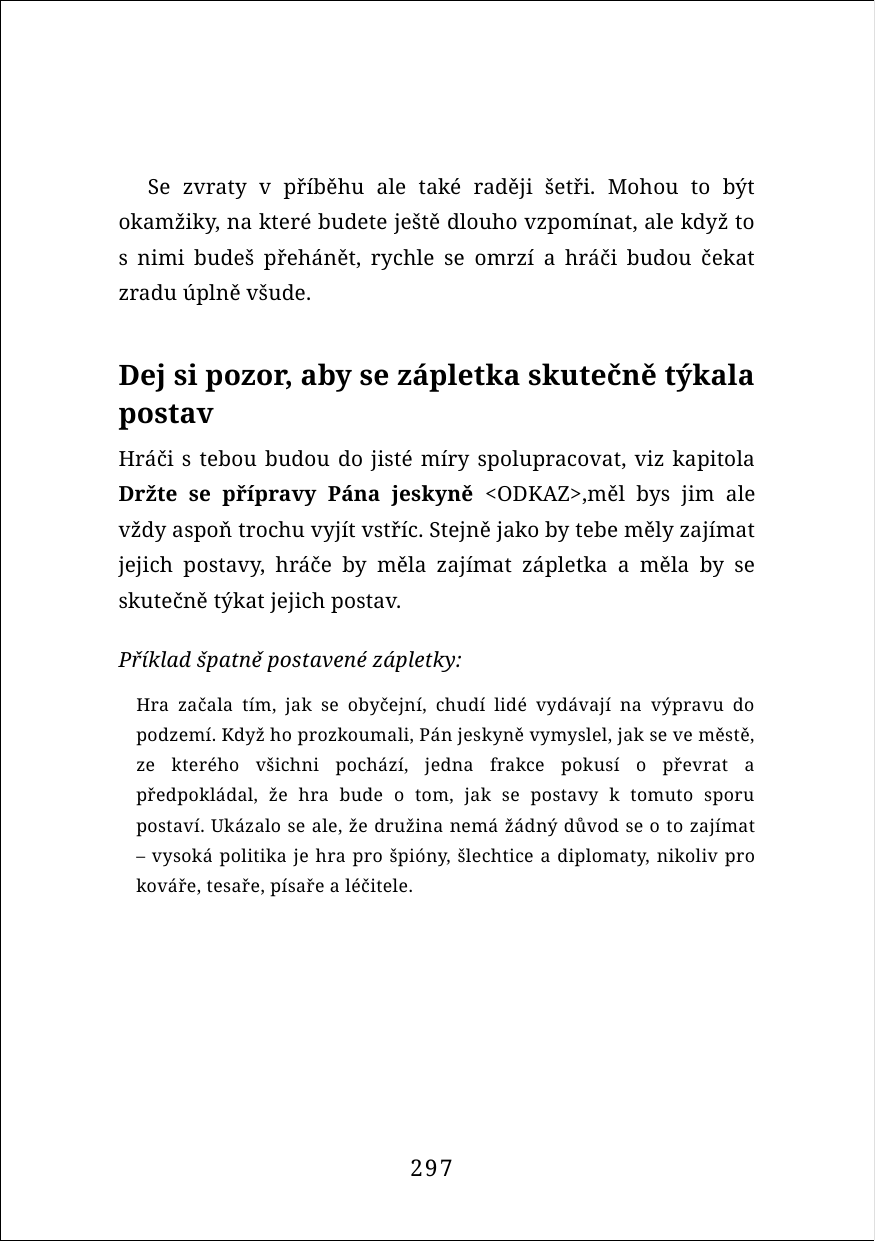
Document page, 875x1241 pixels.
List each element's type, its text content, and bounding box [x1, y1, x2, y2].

text Hráči s tebou budou do jisté míry spolupracovat, viz kapitola Držte se přípravy Pána jeskyně <ODKAZ>,měl bys jim ale vždy aspoň trochu vyjít vstříc. Stejně jako by tebe měly zajímat jejich postavy, hráče by měla zajímat zápletka a měla by se skutečně týkat jejich postav. [118, 444, 756, 614]
text Příklad špatně postavené zápletky: [118, 645, 756, 673]
text Se zvraty v příběhu ale také raději šetři. Mohou to být okamžiky, na které budete ještě dlouho vzpomínat, ale když to s nimi budeš přehánět, rychle se omrzí a hráči budou čekat zradu úplně všude. [118, 172, 756, 307]
text Hra začala tím, jak se obyčejní, chudí lidé vydávají na výpravu do podzemí. Když ho prozkoumali, Pán jeskyně vymyslel, jak se ve městě, ze kterého všichni pochází, jedna frakce pokusí o převrat a předpokládal, že hra bude o tom, jak se postavy k tomuto sporu postaví. Ukázalo se ale, že družina nemá žádný důvod se o to zajímat – vysoká politika je hra pro špióny, šlechtice a diplomaty, nikoliv pro kováře, tesaře, písaře a léčitele. [136, 692, 756, 898]
subtitle Dej si pozor, aby se zápletka skutečně týkala postav [118, 355, 756, 432]
